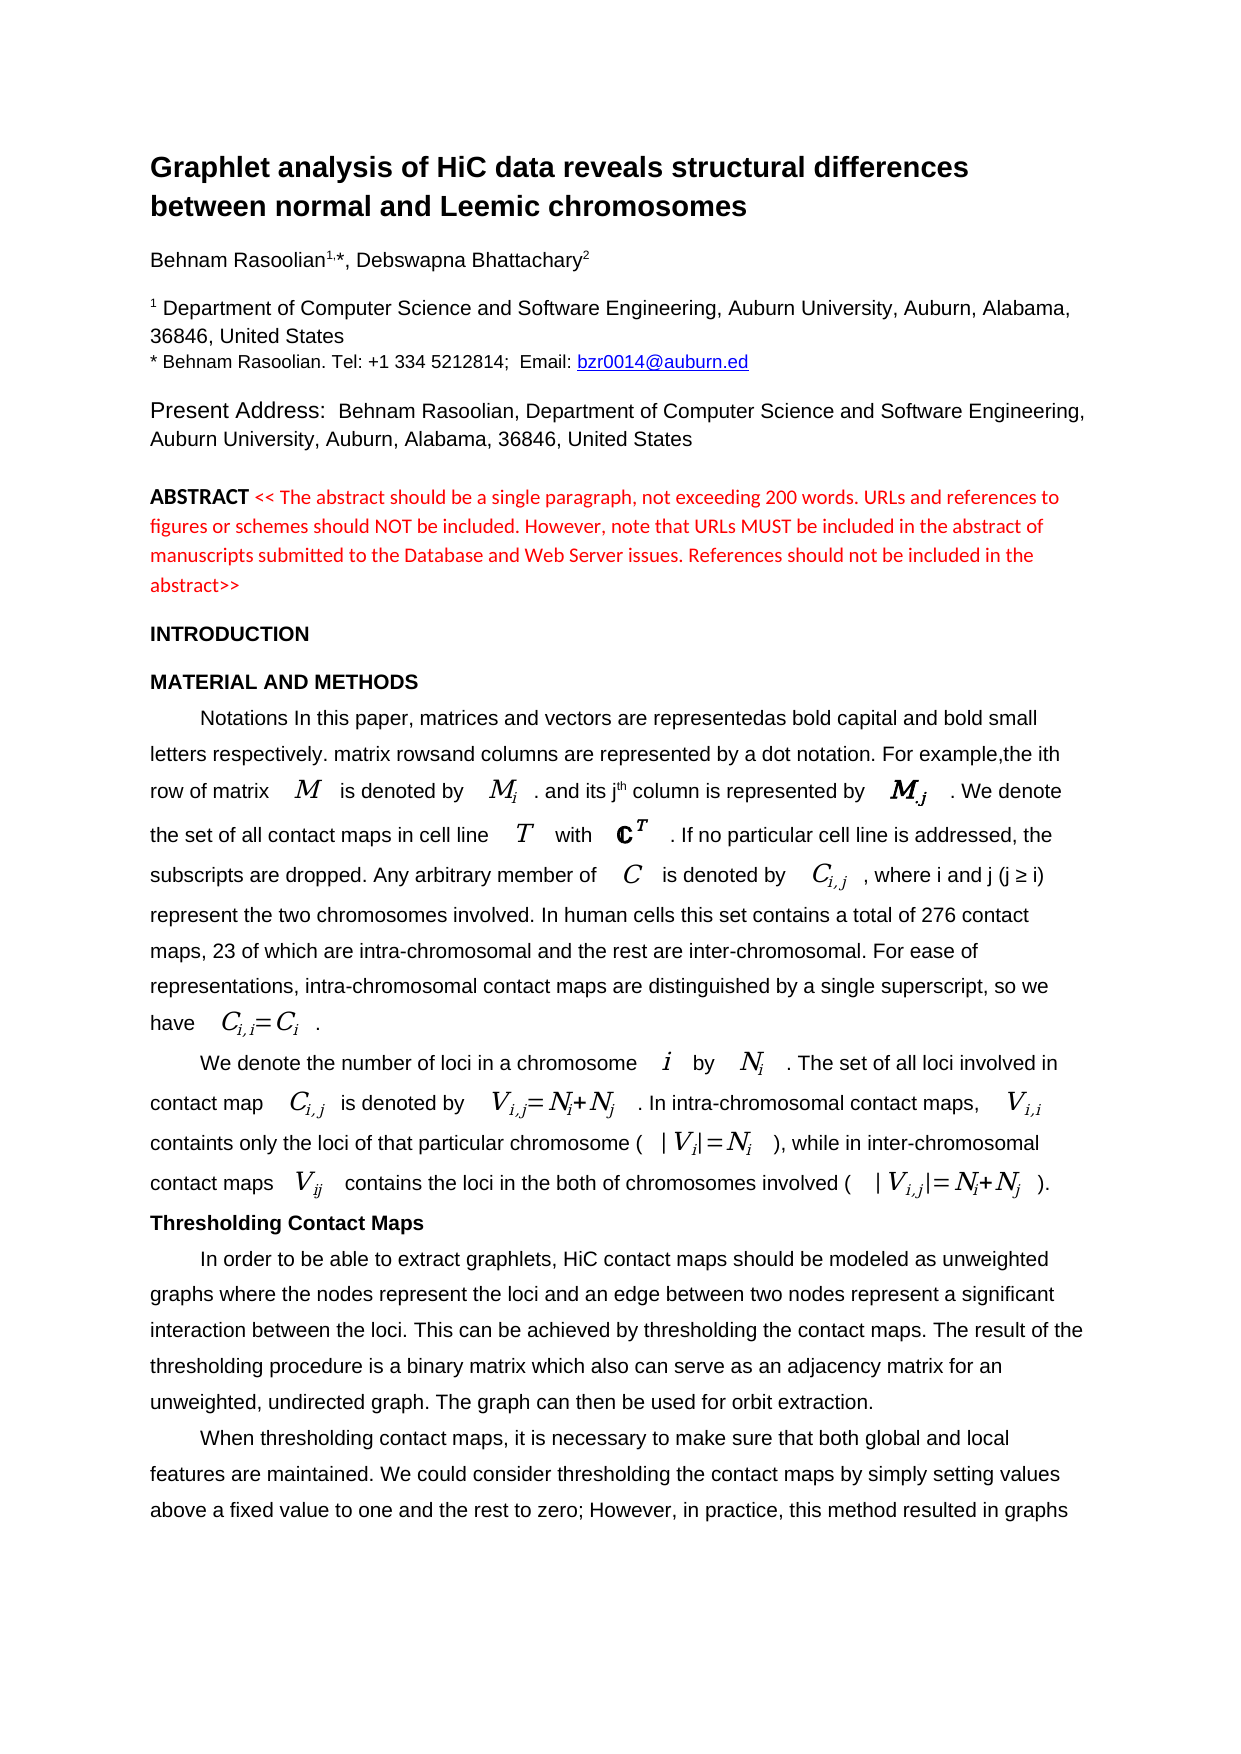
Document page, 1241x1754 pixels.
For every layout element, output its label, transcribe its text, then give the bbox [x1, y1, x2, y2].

text When thresholding contact maps, it is necessary to make sure that both global and local features are maintained. We could consider thresholding the contact maps by simply setting values above a fixed value to one and the rest to zero; However, in practice, this method resulted in graphs [150, 1426, 1090, 1522]
text ABSTRACT << The abstract should be a single paragraph, not exceeding 200 words. URLs and references to figures or schemes should NOT be included. However, note that URLs MUST be included in the abstract of manuscripts submitted to the Database and Web Server issues. References should not be included in the abstract>> [150, 482, 1090, 597]
text Notations In this paper, matrices and vectors are representedas bold capital and bold small letters respectively. matrix rowsand columns are represented by a dot notation. For example,the ith row of matrix is denoted by . and its jth column is represented by . We denote the set of all contact maps in cell line with . If no particular cell line is addressed, the subscripts are dropped. Any arbitrary member of is denoted by , where i and j (j ≥ i) represent the two chromosomes involved. In human cells this set contains a total of 276 contact maps, 23 of which are intra-chromosomal and the rest are inter-chromosomal. For ease of representations, intra-chromosomal contact maps are distinguished by a single superscript, so we have . [150, 706, 1090, 1038]
text We denote the number of loci in a chromosome by . The set of all loci involved in contact map is denoted by . In intra-chromosomal contact maps, containts only the loci of that particular chromosome ( ), while in inter-chromosomal contact maps contains the loci in the both of chromosomes involved ( ). [150, 1050, 1090, 1198]
text Behnam Rasoolian1,*, Debswapna Bhattachary2 [150, 248, 1090, 272]
text Thresholding Contact Maps [150, 1210, 1090, 1234]
text MATERIAL AND METHODS [150, 670, 1090, 694]
text Graphlet analysis of HiC data reveals structural differences between normal and Leemic chromosomes [150, 150, 1090, 222]
text * Behnam Rasoolian. Tel: +1 334 5212814; Email: bzr0014@auburn.ed [150, 351, 1090, 373]
text In order to be able to extract graphlets, HiC contact maps should be modeled as unweighted graphs where the nodes represent the loci and an edge between two nodes represent a significant interaction between the loci. This can be achieved by thresholding the contact maps. The result of the thresholding procedure is a binary matrix which also can serve as an adjacency matrix for an unweighted, undirected graph. The graph can then be used for orbit extraction. [150, 1246, 1090, 1414]
text 1 Department of Computer Science and Software Engineering, Auburn University, Auburn, Alabama, 36846, United States [150, 296, 1090, 348]
text Present Address: Behnam Rasoolian, Department of Computer Science and Software Engineering, Auburn University, Auburn, Alabama, 36846, United States [150, 397, 1090, 451]
text INTRODUCTION [150, 622, 1090, 646]
